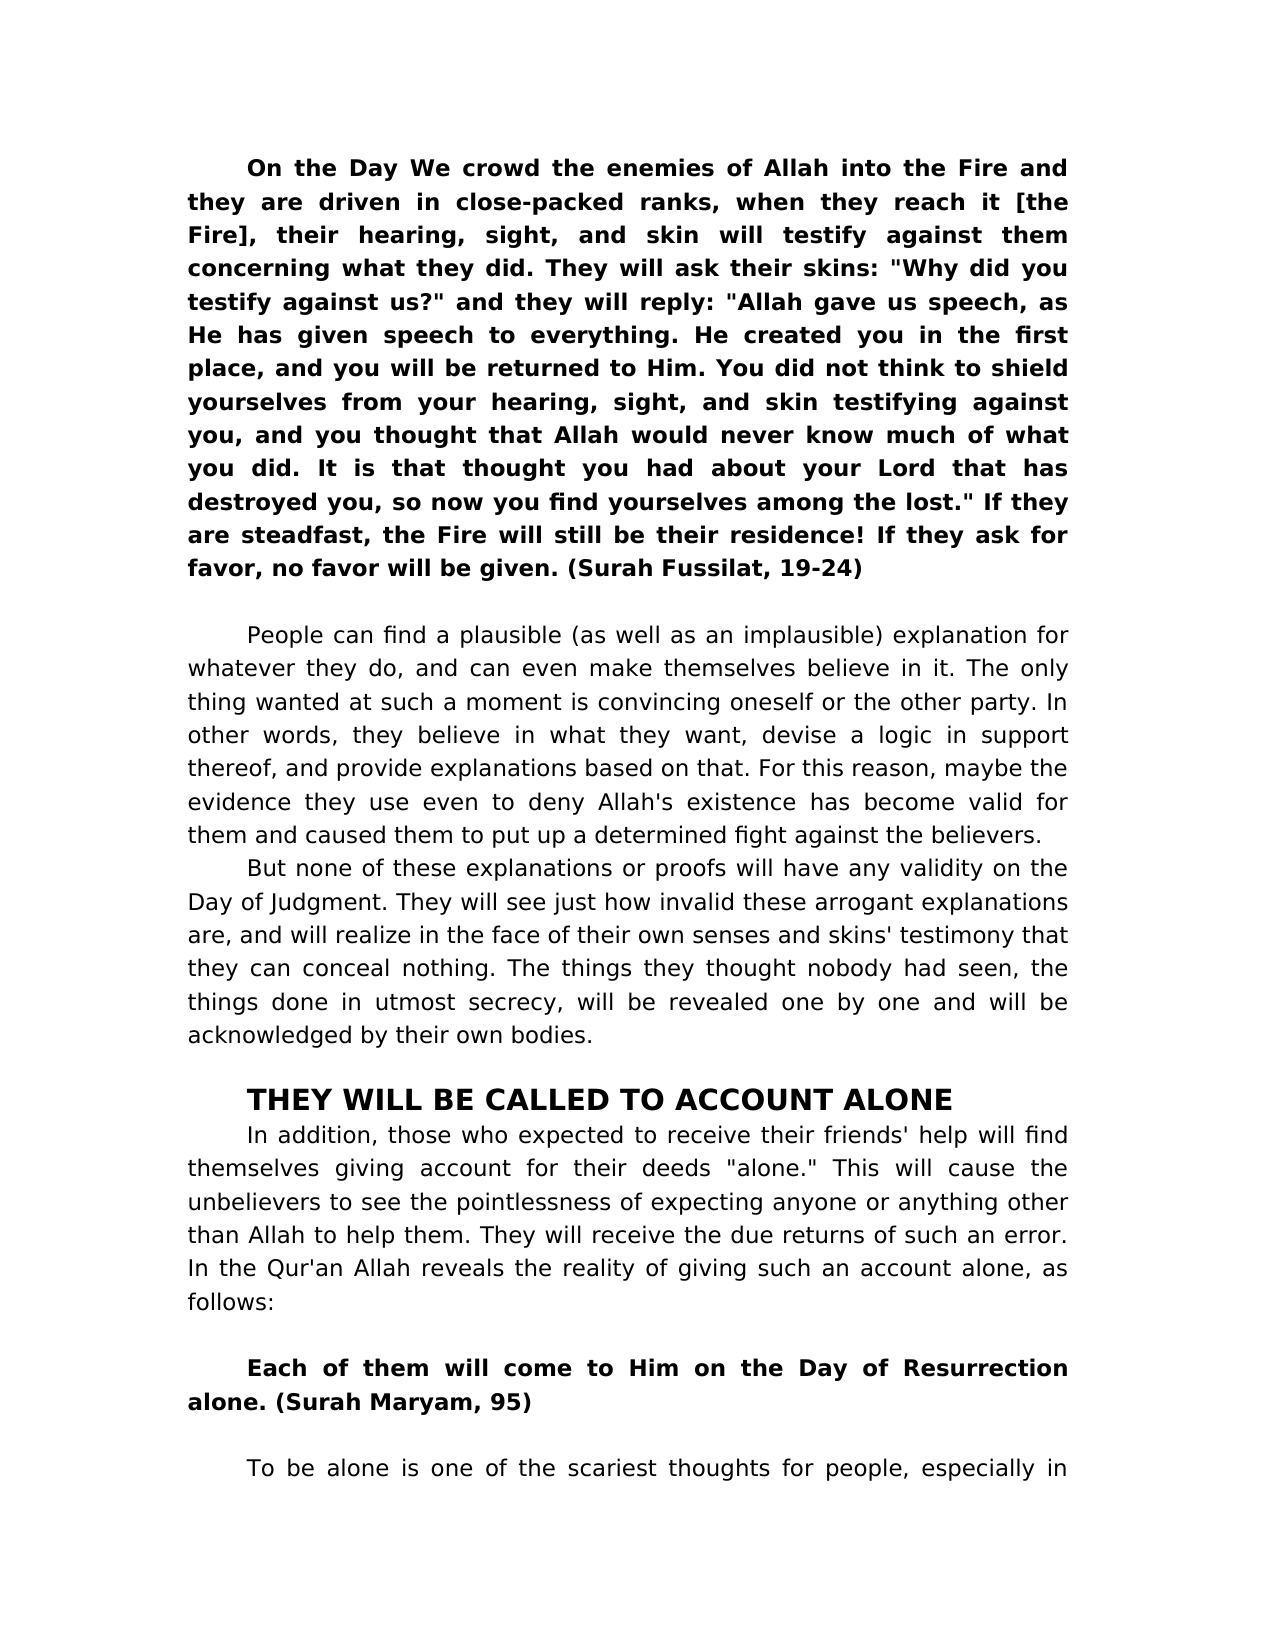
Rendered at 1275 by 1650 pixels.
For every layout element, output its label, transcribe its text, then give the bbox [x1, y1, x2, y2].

text People can find a plausible (as well as an implausible) explanation for whatever they do, and can even make themselves believe in it. The only thing wanted at such a moment is convincing oneself or the other party. In other words, they believe in what they want, devise a logic in support thereof, and provide explanations based on that. For this reason, maybe the evidence they use even to deny Allah's existence has become valid for them and caused them to put up a determined fight against the believers. [187, 617, 1070, 850]
text On the Day We crowd the enemies of Allah into the Fire and they are driven in close-packed ranks, when they reach it [the Fire], their hearing, sight, and skin will testify against them concerning what they did. They will ask their skins: "Why did you testify against us?" and they will reply: "Allah gave us speech, as He has given speech to everything. He created you in the first place, and you will be returned to Him. You did not think to shield yourselves from your hearing, sight, and skin testifying against you, and you thought that Allah would never know much of what you did. It is that thought you had about your Lord that has destroyed you, so now you find yourselves among the lost." If they are steadfast, the Fire will still be their residence! If they ask for favor, no favor will be given. (Surah Fussilat, 19-24) [187, 150, 1070, 583]
text To be alone is one of the scariest thoughts for people, especially in [187, 1450, 1070, 1483]
text In addition, those who expected to receive their friends' help will find themselves giving account for their deeds "alone." This will cause the unbelievers to see the pointlessness of expecting anyone or anything other than Allah to help them. They will receive the due returns of such an error. In the Qur'an Allah reveals the reality of giving such an account alone, as follows: [187, 1117, 1070, 1317]
text Each of them will come to Him on the Day of Resurrection alone. (Surah Maryam, 95) [187, 1350, 1070, 1417]
text THEY WILL BE CALLED TO ACCOUNT ALONE [187, 1083, 1070, 1117]
text But none of these explanations or proofs will have any validity on the Day of Judgment. They will see just how invalid these arrogant explanations are, and will realize in the face of their own senses and skins' testimony that they can conceal nothing. The things they thought nobody had seen, the things done in utmost secrecy, will be revealed one by one and will be acknowledged by their own bodies. [187, 850, 1070, 1050]
